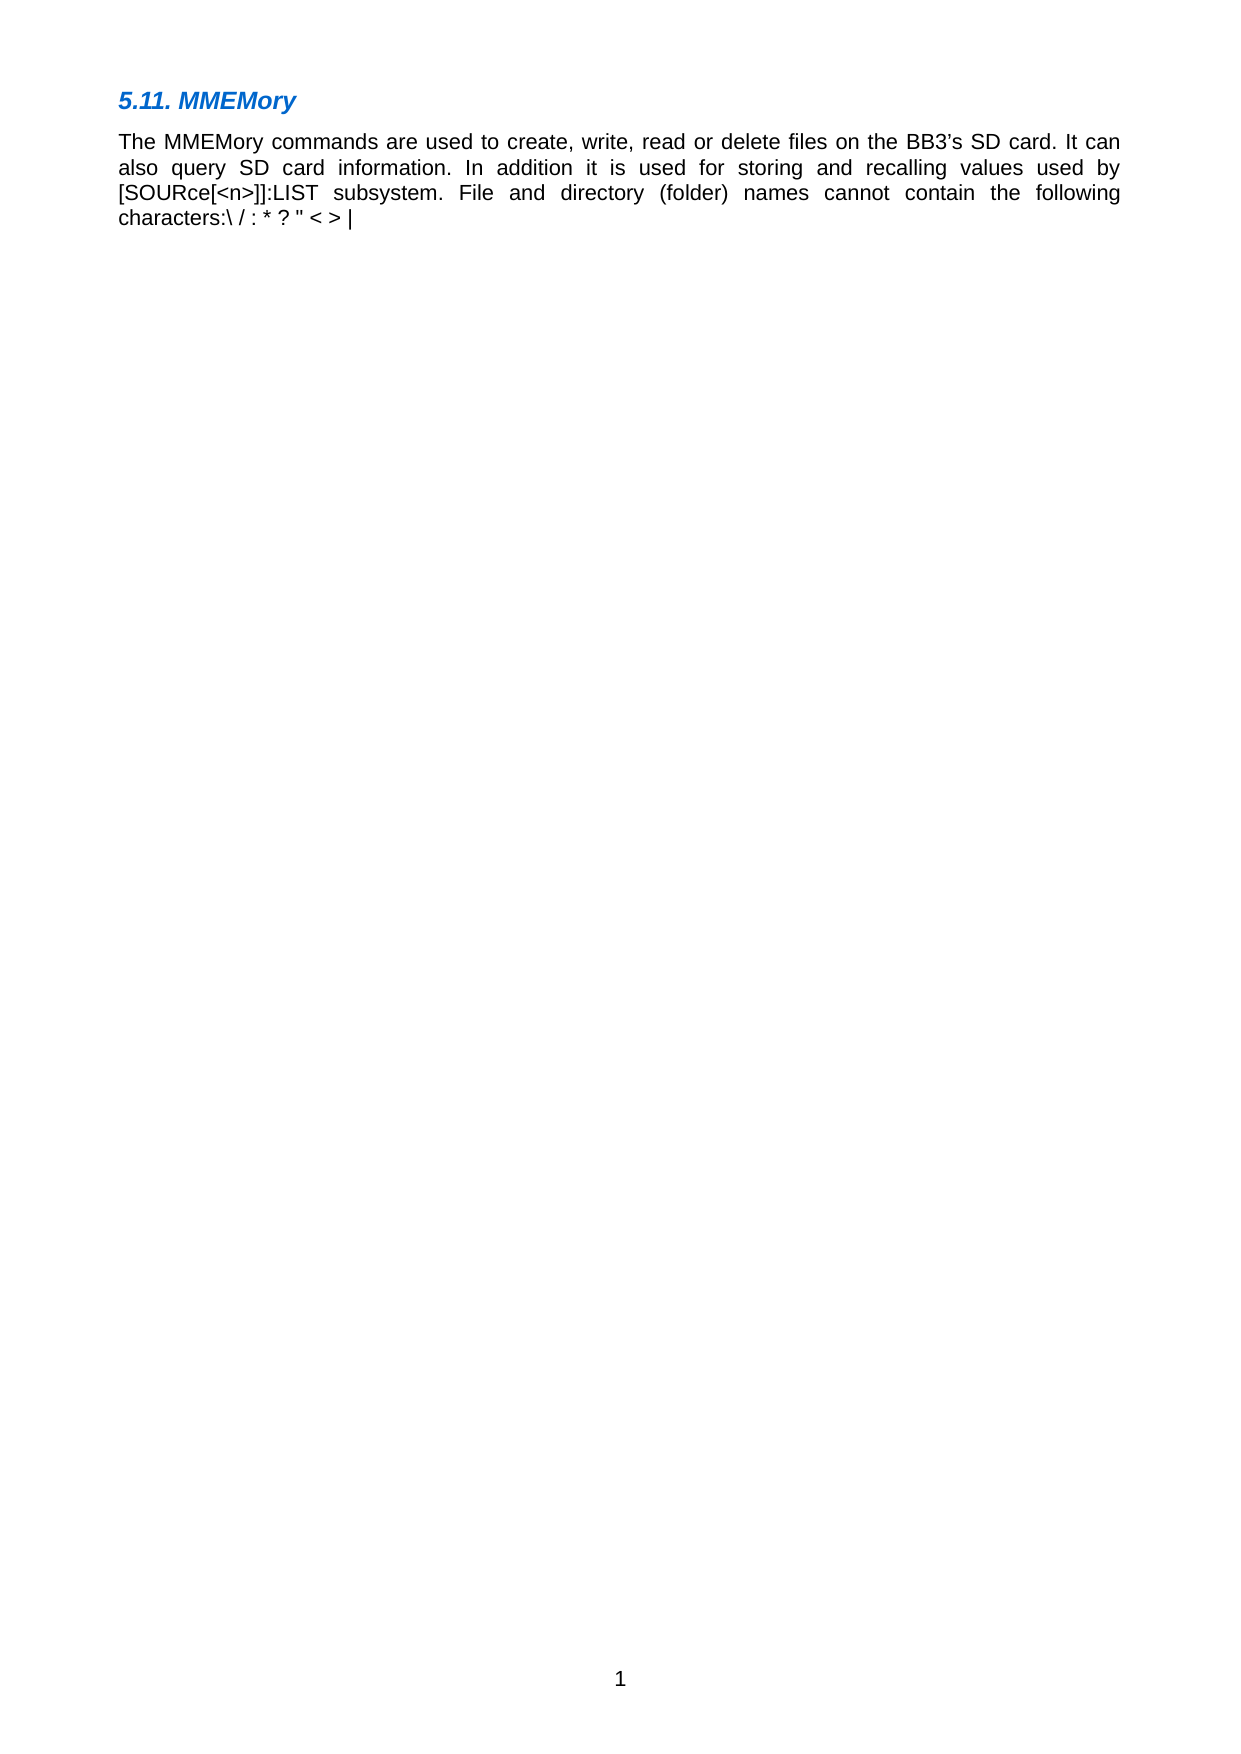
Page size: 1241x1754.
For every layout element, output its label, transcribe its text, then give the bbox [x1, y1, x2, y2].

subtitle MMEMory [118, 86, 1122, 114]
text The MMEMory commands are used to create, write, read or delete files on the BB3’s SD card. It can also query SD card information. In addition it is used for storing and recalling values used by [SOURce[<n>]]:LIST subsystem. File and directory (folder) names cannot contain the following characters:\ / : * ? " < > | [118, 129, 1122, 230]
